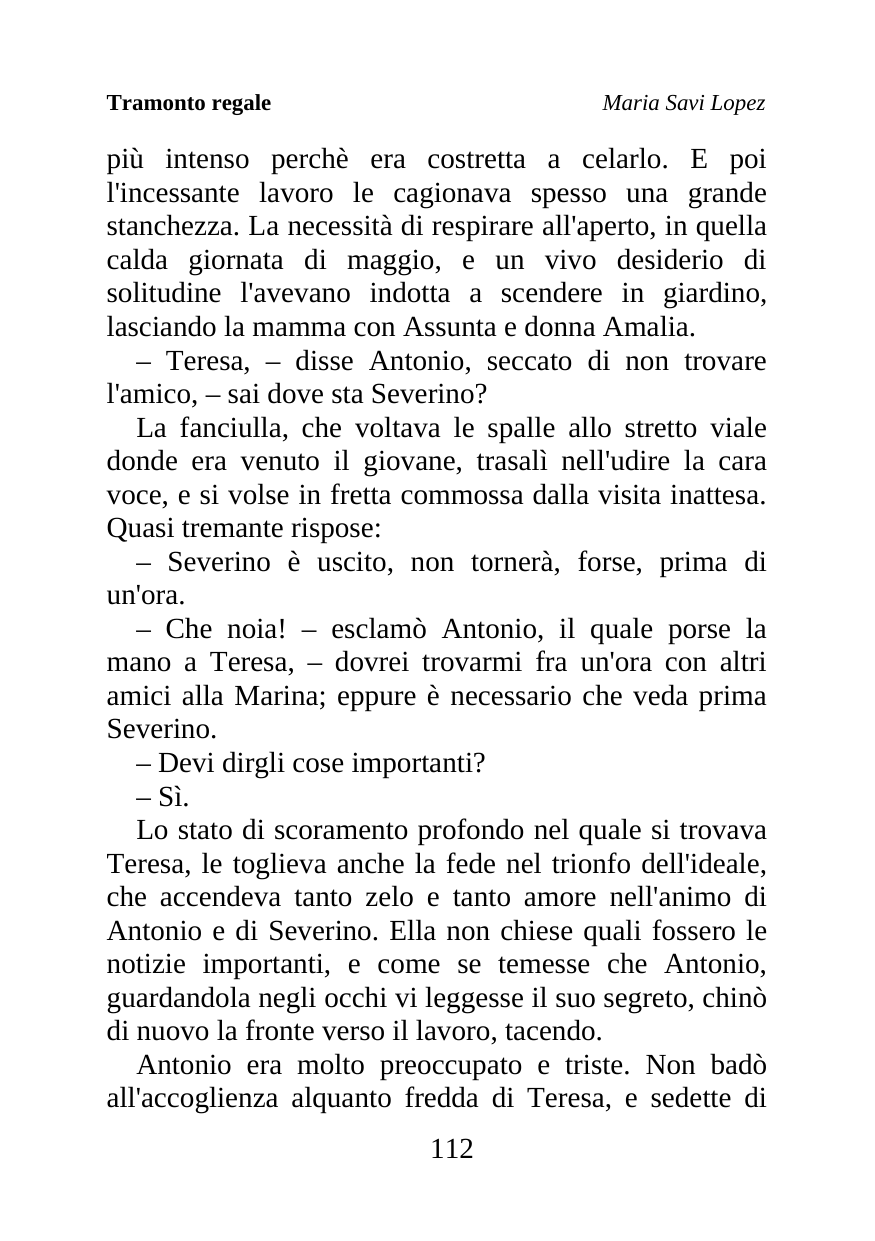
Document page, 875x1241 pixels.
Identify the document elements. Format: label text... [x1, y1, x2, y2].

text – Devi dirgli cose importanti? [106, 745, 768, 779]
text La fanciulla, che voltava le spalle allo stretto viale donde era venuto il giovane, trasalì nell'udire la cara voce, e si volse in fretta commossa dalla visita inattesa. Quasi tremante rispose: [106, 410, 768, 544]
text Antonio era molto preoccupato e triste. Non badò all'accoglienza alquanto fredda di Teresa, e sedette di [106, 1047, 768, 1114]
text – Sì. [106, 779, 768, 812]
text Lo stato di scoramento profondo nel quale si trovava Teresa, le toglieva anche la fede nel trionfo dell'ideale, che accendeva tanto zelo e tanto amore nell'animo di Antonio e di Severino. Ella non chiese quali fossero le notizie importanti, e come se temesse che Antonio, guardandola negli occhi vi leggesse il suo segreto, chinò di nuovo la fronte verso il lavoro, tacendo. [106, 812, 768, 1047]
text – Severino è uscito, non tornerà, forse, prima di un'ora. [106, 544, 768, 611]
text più intenso perchè era costretta a celarlo. E poi l'incessante lavoro le cagionava spesso una grande stanchezza. La necessità di respirare all'aperto, in quella calda giornata di maggio, e un vivo desiderio di solitudine l'avevano indotta a scendere in giardino, lasciando la mamma con Assunta e donna Amalia. [106, 141, 768, 343]
text – Che noia! – esclamò Antonio, il quale porse la mano a Teresa, – dovrei trovarmi fra un'ora con altri amici alla Marina; eppure è necessario che veda prima Severino. [106, 611, 768, 745]
text – Teresa, – disse Antonio, seccato di non trovare l'amico, – sai dove sta Severino? [106, 343, 768, 410]
